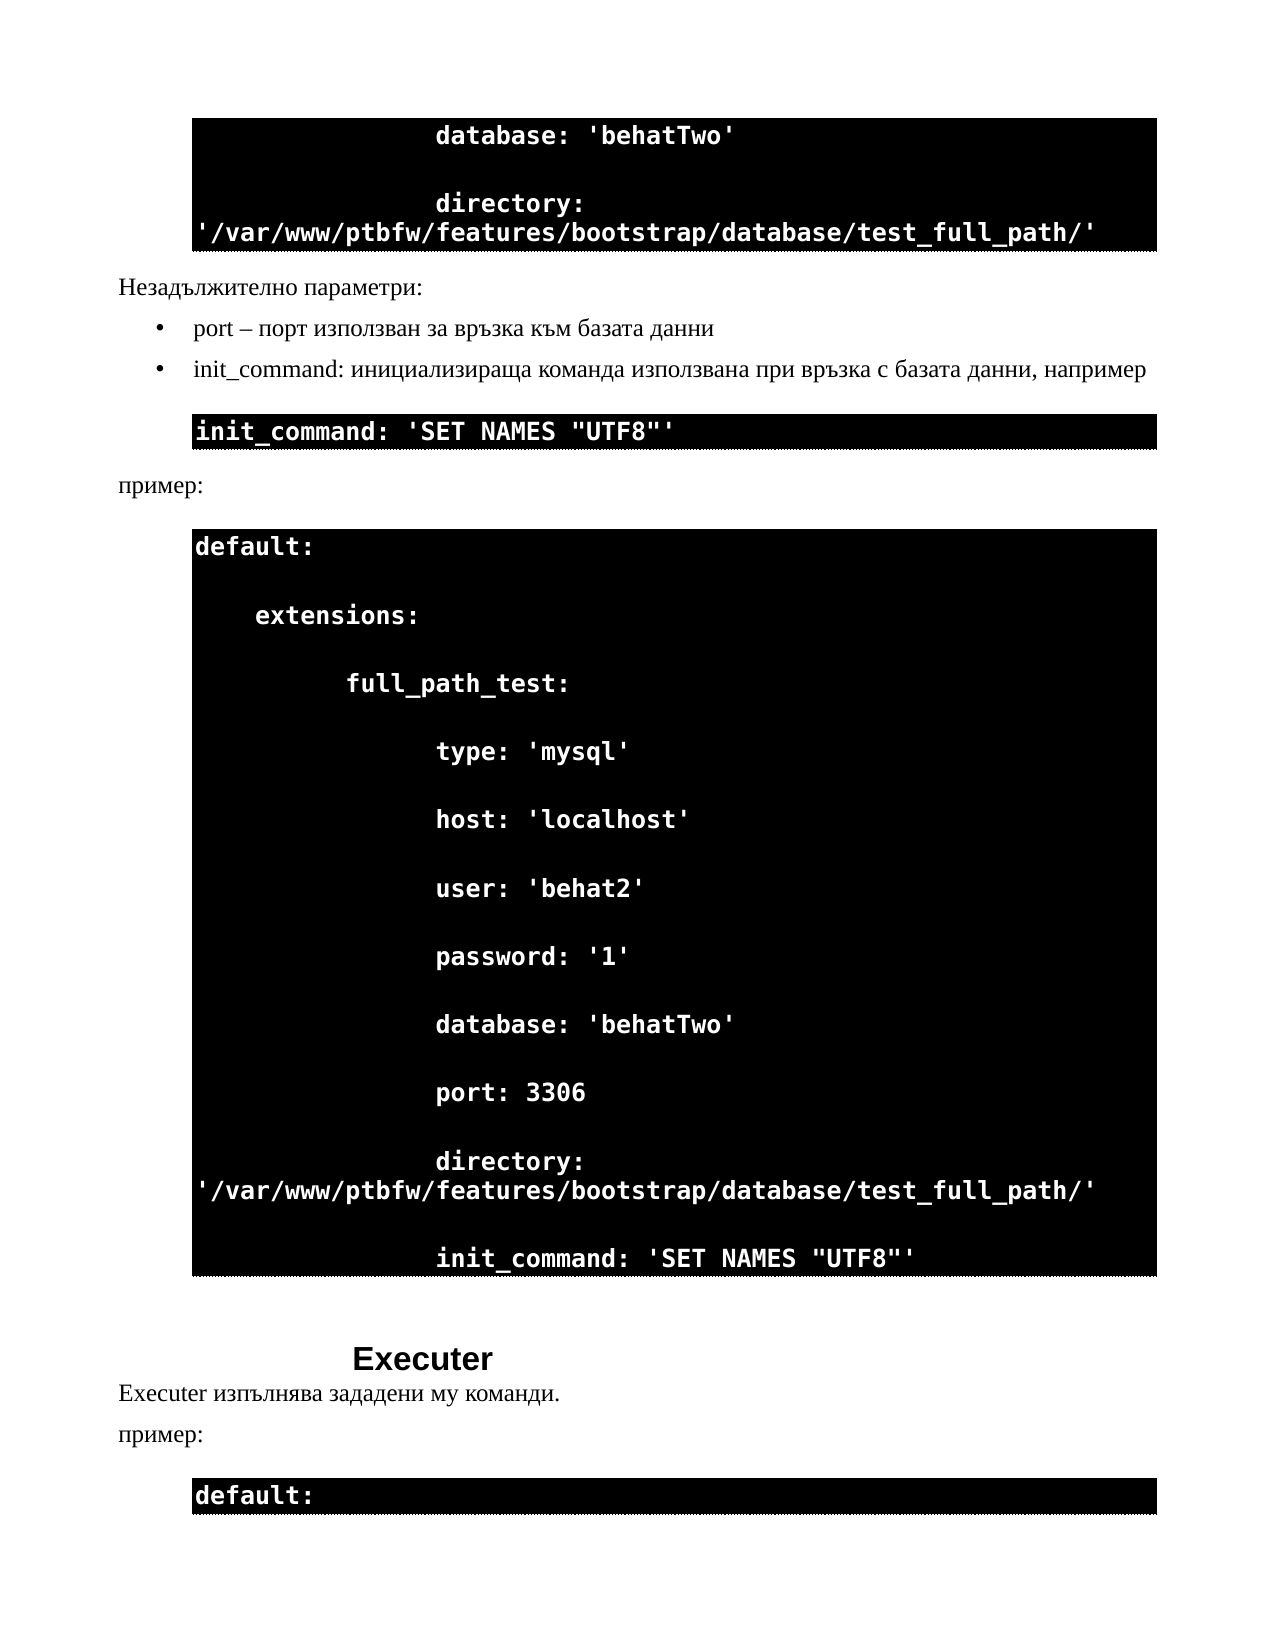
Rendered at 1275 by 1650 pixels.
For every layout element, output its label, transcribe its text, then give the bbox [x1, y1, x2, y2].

text default: [192, 1478, 1157, 1514]
text init_command: 'SET NAMES "UTF8"' [192, 414, 1157, 449]
text directory: '/var/www/ptbfw/features/bootstrap/database/test_full_path/' [192, 186, 1157, 251]
text пример: [118, 1419, 1157, 1448]
list init_command: инициализираща команда използвана при връзка с базата данни, например [156, 354, 1157, 383]
text database: 'behatTwo' [192, 118, 1157, 150]
text user: 'behat2' [192, 871, 1157, 903]
text Executer изпълнява зададени му команди. [118, 1378, 1157, 1407]
subtitle Executer [352, 1339, 1157, 1378]
text port: 3306 [192, 1075, 1157, 1108]
list port – порт използван за връзка към базата данни [156, 313, 1157, 342]
text init_command: 'SET NAMES "UTF8"' [192, 1241, 1157, 1276]
text directory: '/var/www/ptbfw/features/bootstrap/database/test_full_path/' [192, 1143, 1157, 1205]
text full_path_test: [192, 666, 1157, 698]
text host: 'localhost' [192, 802, 1157, 835]
text database: 'behatTwo' [192, 1007, 1157, 1039]
text type: 'mysql' [192, 734, 1157, 766]
text default: [192, 529, 1157, 562]
text Незадължително параметри: [118, 272, 1157, 301]
text пример: [118, 470, 1157, 499]
text password: '1' [192, 939, 1157, 971]
text extensions: [192, 598, 1157, 630]
